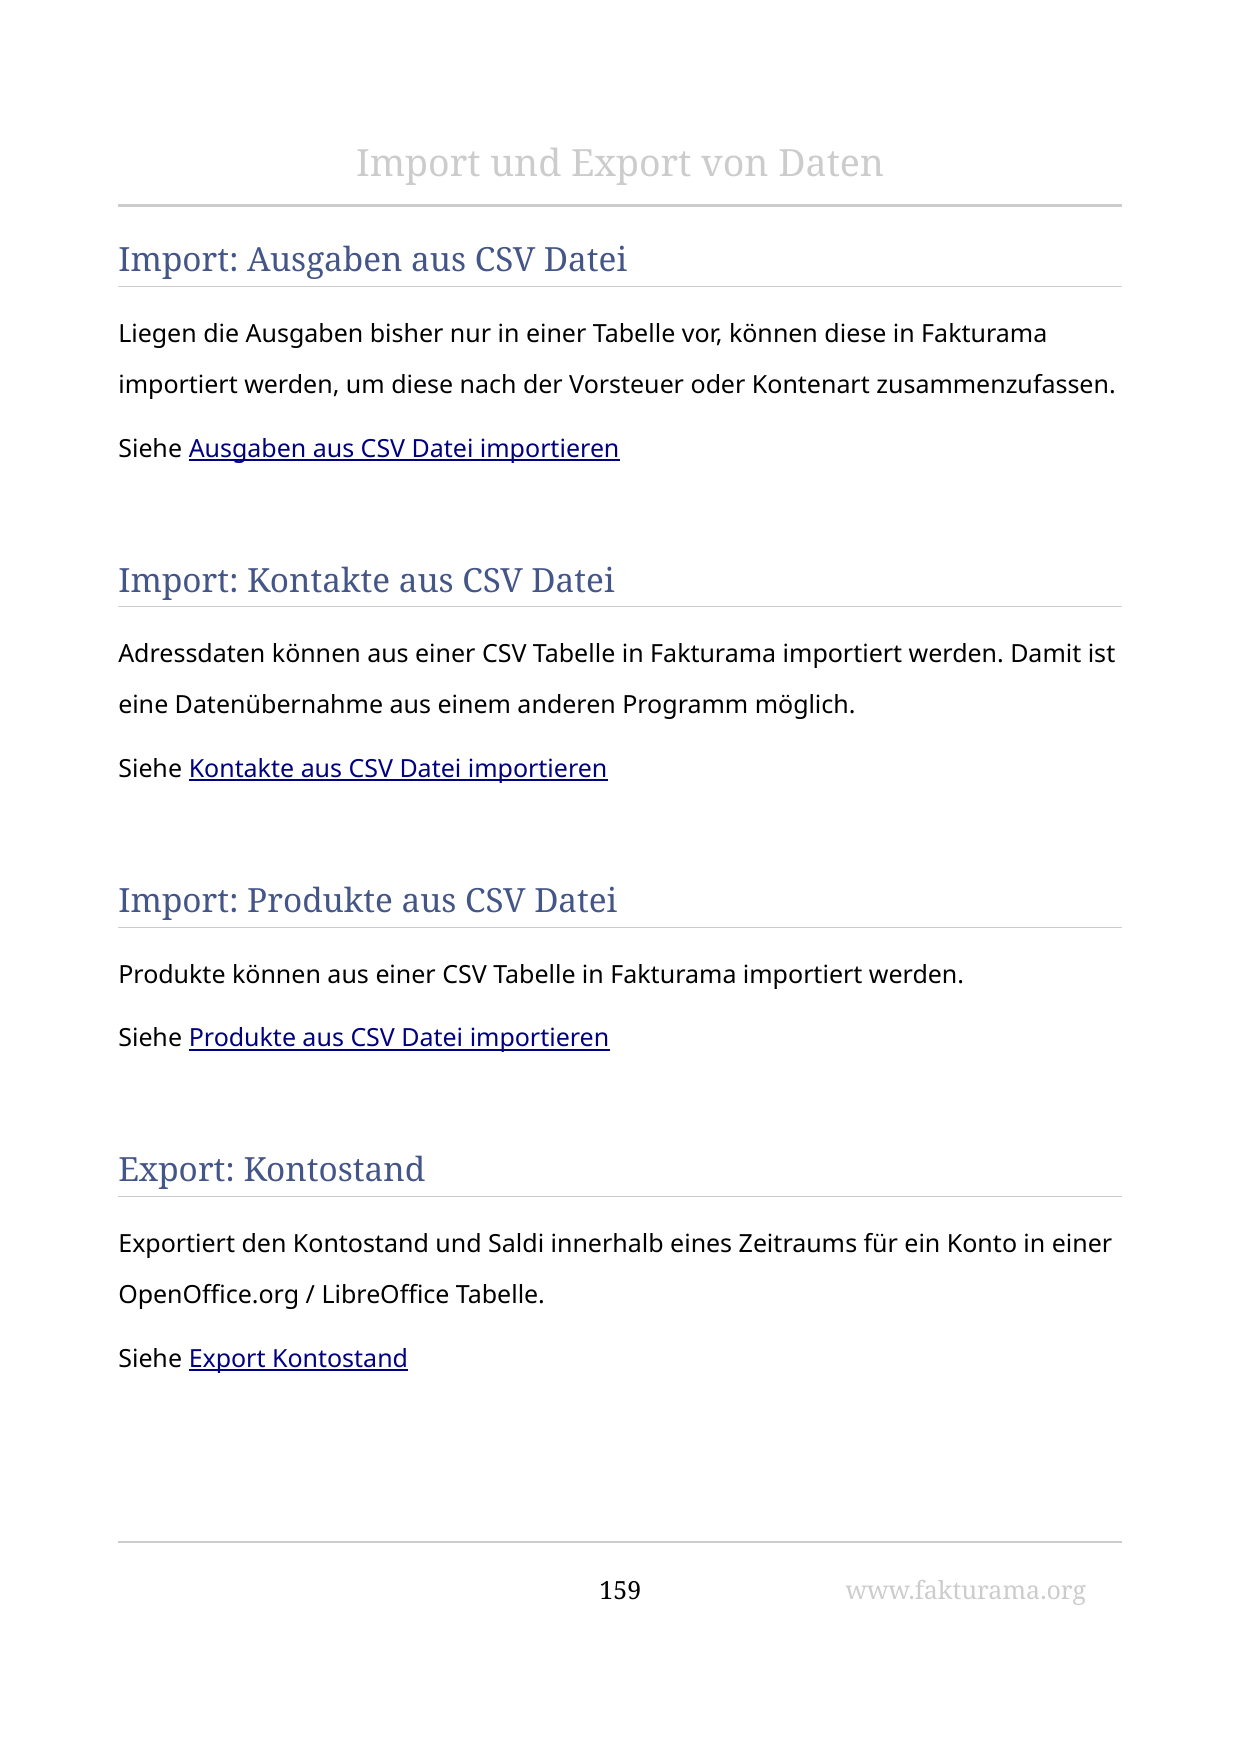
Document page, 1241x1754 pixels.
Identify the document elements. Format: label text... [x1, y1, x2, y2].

text Siehe Export Kontostand [118, 1340, 1122, 1374]
text Produkte können aus einer CSV Tabelle in Fakturama importiert werden. [118, 956, 1122, 991]
subtitle Import: Kontakte aus CSV Datei [118, 556, 1122, 606]
text Exportiert den Kontostand und Saldi innerhalb eines Zeitraums für ein Konto in einer OpenOffice.org / LibreOffice Tabelle. [118, 1226, 1122, 1311]
text Siehe Produkte aus CSV Datei importieren [118, 1020, 1122, 1054]
text Liegen die Ausgaben bisher nur in einer Tabelle vor, können diese in Fakturama importiert werden, um diese nach der Vorsteuer oder Kontenart zusammenzufassen. [118, 316, 1122, 401]
text Adressdaten können aus einer CSV Tabelle in Fakturama importiert werden. Damit ist eine Datenübernahme aus einem anderen Programm möglich. [118, 636, 1122, 721]
text Siehe Ausgaben aus CSV Datei importieren [118, 430, 1122, 464]
text Siehe Kontakte aus CSV Datei importieren [118, 751, 1122, 785]
subtitle Export: Kontostand [118, 1146, 1122, 1196]
subtitle Import: Ausgaben aus CSV Datei [118, 236, 1122, 286]
subtitle Import: Produkte aus CSV Datei [118, 877, 1122, 927]
